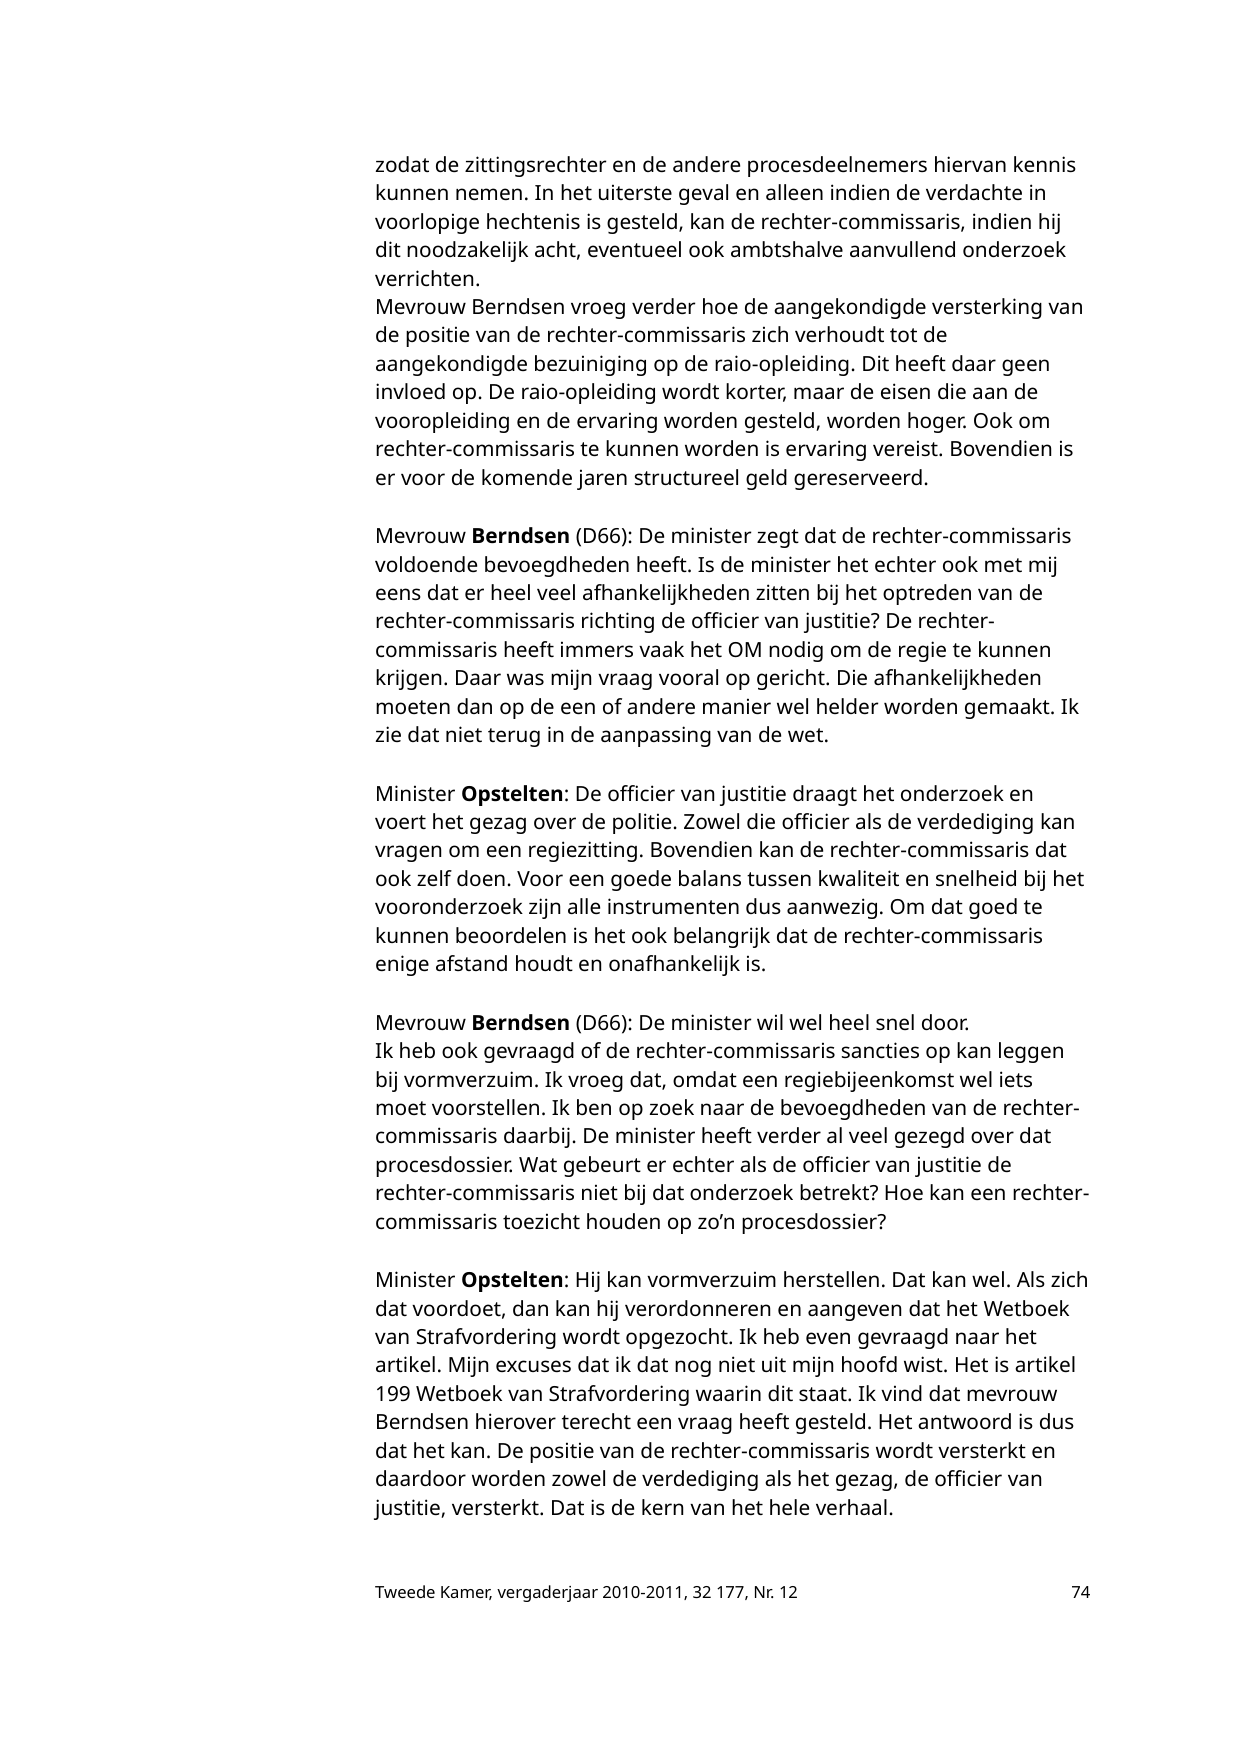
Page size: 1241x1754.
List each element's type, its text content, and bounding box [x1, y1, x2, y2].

text Mevrouw Berndsen vroeg verder hoe de aangekondigde versterking van de positie van de rechter-commissaris zich verhoudt tot de aangekondigde bezuiniging op de raio-opleiding. Dit heeft daar geen invloed op. De raio-opleiding wordt korter, maar de eisen die aan de vooropleiding en de ervaring worden gesteld, worden hoger. Ook om rechter-commissaris te kunnen worden is ervaring vereist. Bovendien is er voor de komende jaren structureel geld gereserveerd. [375, 292, 1090, 491]
text Mevrouw Berndsen (D66): De minister zegt dat de rechter-commissaris voldoende bevoegdheden heeft. Is de minister het echter ook met mij eens dat er heel veel afhankelijkheden zitten bij het optreden van de rechter-commissaris richting de officier van justitie? De rechter-commissaris heeft immers vaak het OM nodig om de regie te kunnen krijgen. Daar was mijn vraag vooral op gericht. Die afhankelijkheden moeten dan op de een of andere manier wel helder worden gemaakt. Ik zie dat niet terug in de aanpassing van de wet. [375, 521, 1090, 749]
text zodat de zittingsrechter en de andere procesdeelnemers hiervan kennis kunnen nemen. In het uiterste geval en alleen indien de verdachte in voorlopige hechtenis is gesteld, kan de rechter-commissaris, indien hij dit noodzakelijk acht, eventueel ook ambtshalve aanvullend onderzoek verrichten. [375, 150, 1090, 292]
text Ik heb ook gevraagd of de rechter-commissaris sancties op kan leggen bij vormverzuim. Ik vroeg dat, omdat een regiebijeenkomst wel iets moet voorstellen. Ik ben op zoek naar de bevoegdheden van de rechter-commissaris daarbij. De minister heeft verder al veel gezegd over dat procesdossier. Wat gebeurt er echter als de officier van justitie de rechter-commissaris niet bij dat onderzoek betrekt? Hoe kan een rechter-commissaris toezicht houden op zo’n procesdossier? [375, 1036, 1090, 1235]
text Minister Opstelten: De officier van justitie draagt het onderzoek en voert het gezag over de politie. Zowel die officier als de verdediging kan vragen om een regiezitting. Bovendien kan de rechter-commissaris dat ook zelf doen. Voor een goede balans tussen kwaliteit en snelheid bij het vooronderzoek zijn alle instrumenten dus aanwezig. Om dat goed te kunnen beoordelen is het ook belangrijk dat de rechter-commissaris enige afstand houdt en onafhankelijk is. [375, 779, 1090, 978]
text Minister Opstelten: Hij kan vormverzuim herstellen. Dat kan wel. Als zich dat voordoet, dan kan hij verordonneren en aangeven dat het Wetboek van Strafvordering wordt opgezocht. Ik heb even gevraagd naar het artikel. Mijn excuses dat ik dat nog niet uit mijn hoofd wist. Het is artikel 199 Wetboek van Strafvordering waarin dit staat. Ik vind dat mevrouw Berndsen hierover terecht een vraag heeft gesteld. Het antwoord is dus dat het kan. De positie van de rechter-commissaris wordt versterkt en daardoor worden zowel de verdediging als het gezag, de officier van justitie, versterkt. Dat is de kern van het hele verhaal. [375, 1265, 1090, 1521]
text Mevrouw Berndsen (D66): De minister wil wel heel snel door. [375, 1008, 1090, 1036]
